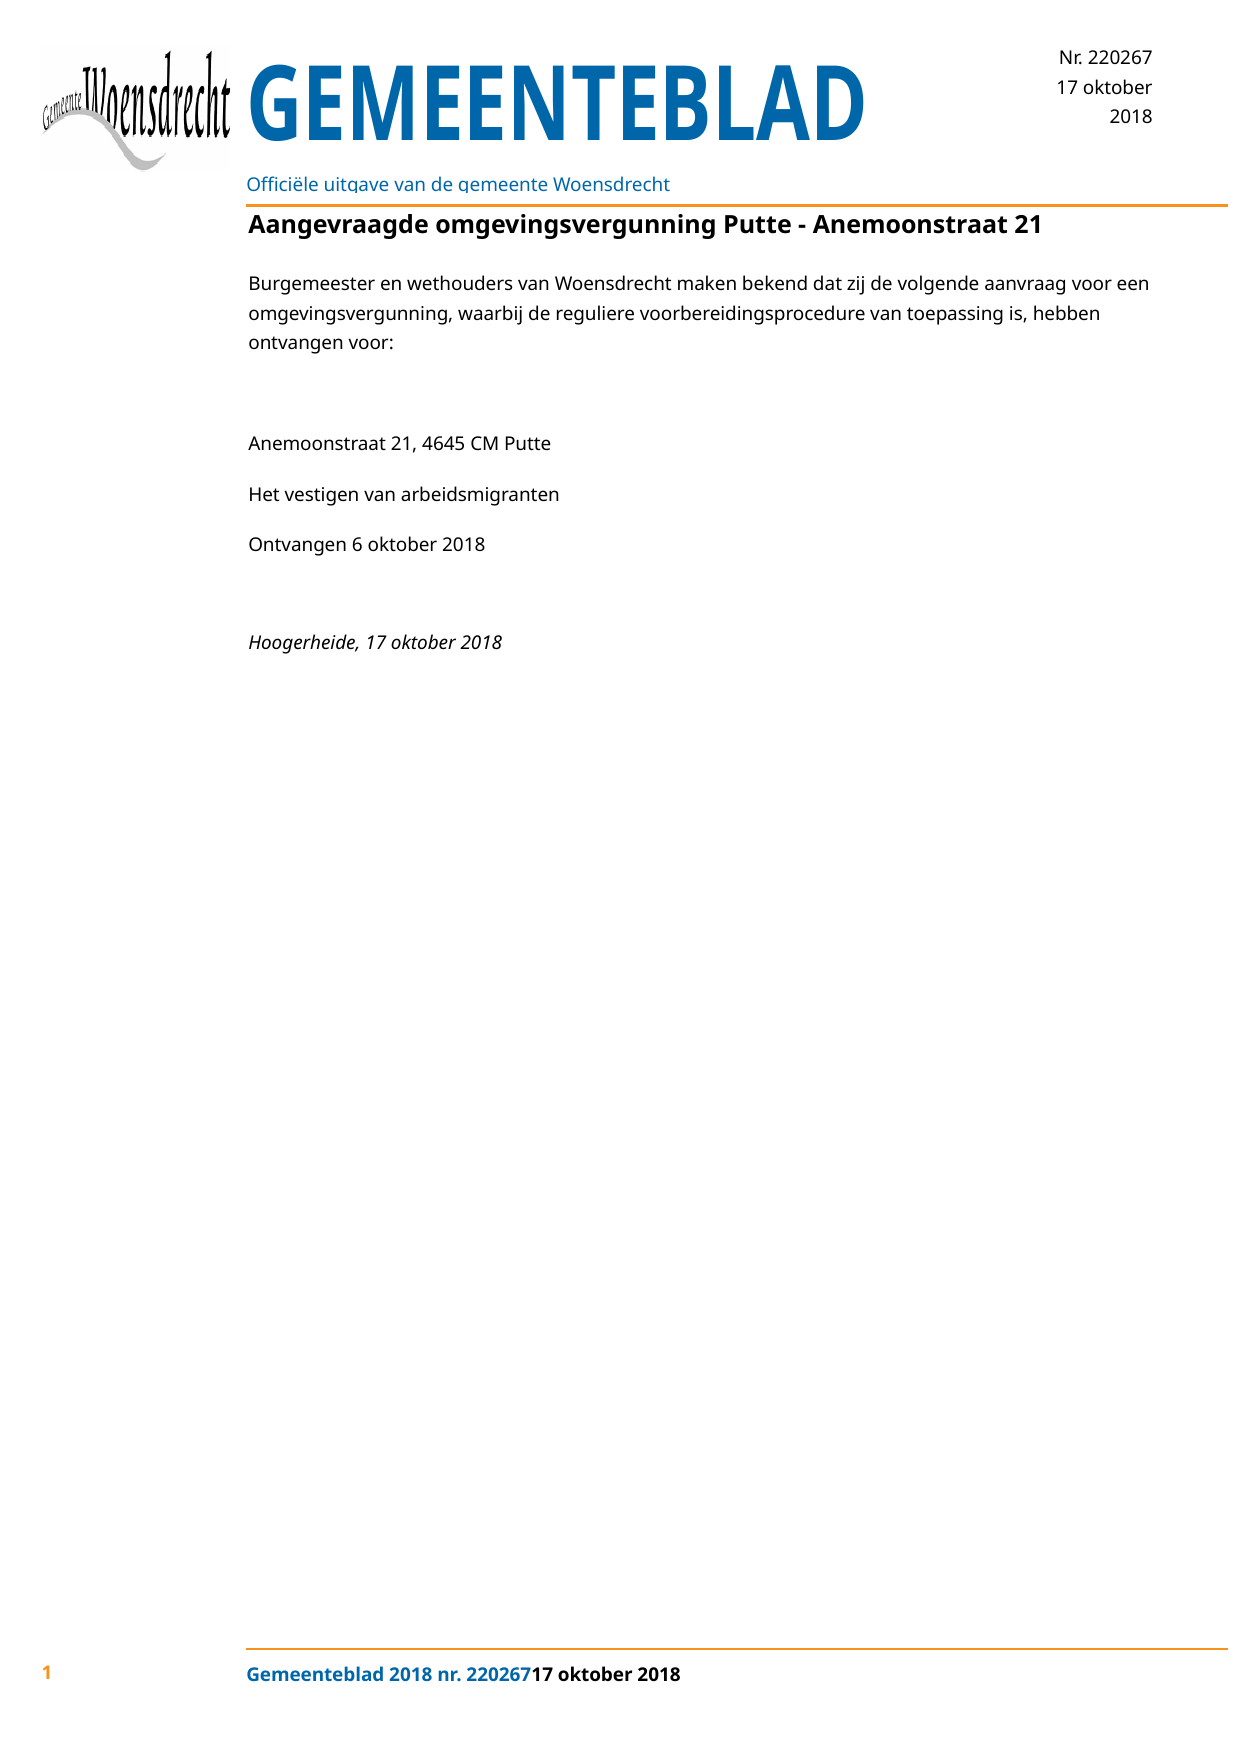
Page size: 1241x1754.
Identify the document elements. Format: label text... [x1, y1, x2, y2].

text Burgemeester en wethouders van Woensdrecht maken bekend dat zij de volgende aanvraag voor een omgevingsvergunning, waarbij de reguliere voorbereidingsprocedure van toepassing is, hebben ontvangen voor: [248, 270, 1152, 355]
text Het vestigen van arbeidsmigranten [248, 481, 1152, 506]
picture [41, 47, 231, 172]
text Hoogerheide, 17 oktober 2018 [248, 629, 1152, 655]
text Anemoonstraat 21, 4645 CM Putte [248, 430, 1152, 456]
text Aangevraagde omgevingsvergunning Putte - Anemoonstraat 21 [248, 207, 1152, 241]
text Ontvangen 6 oktober 2018 [248, 531, 1152, 557]
